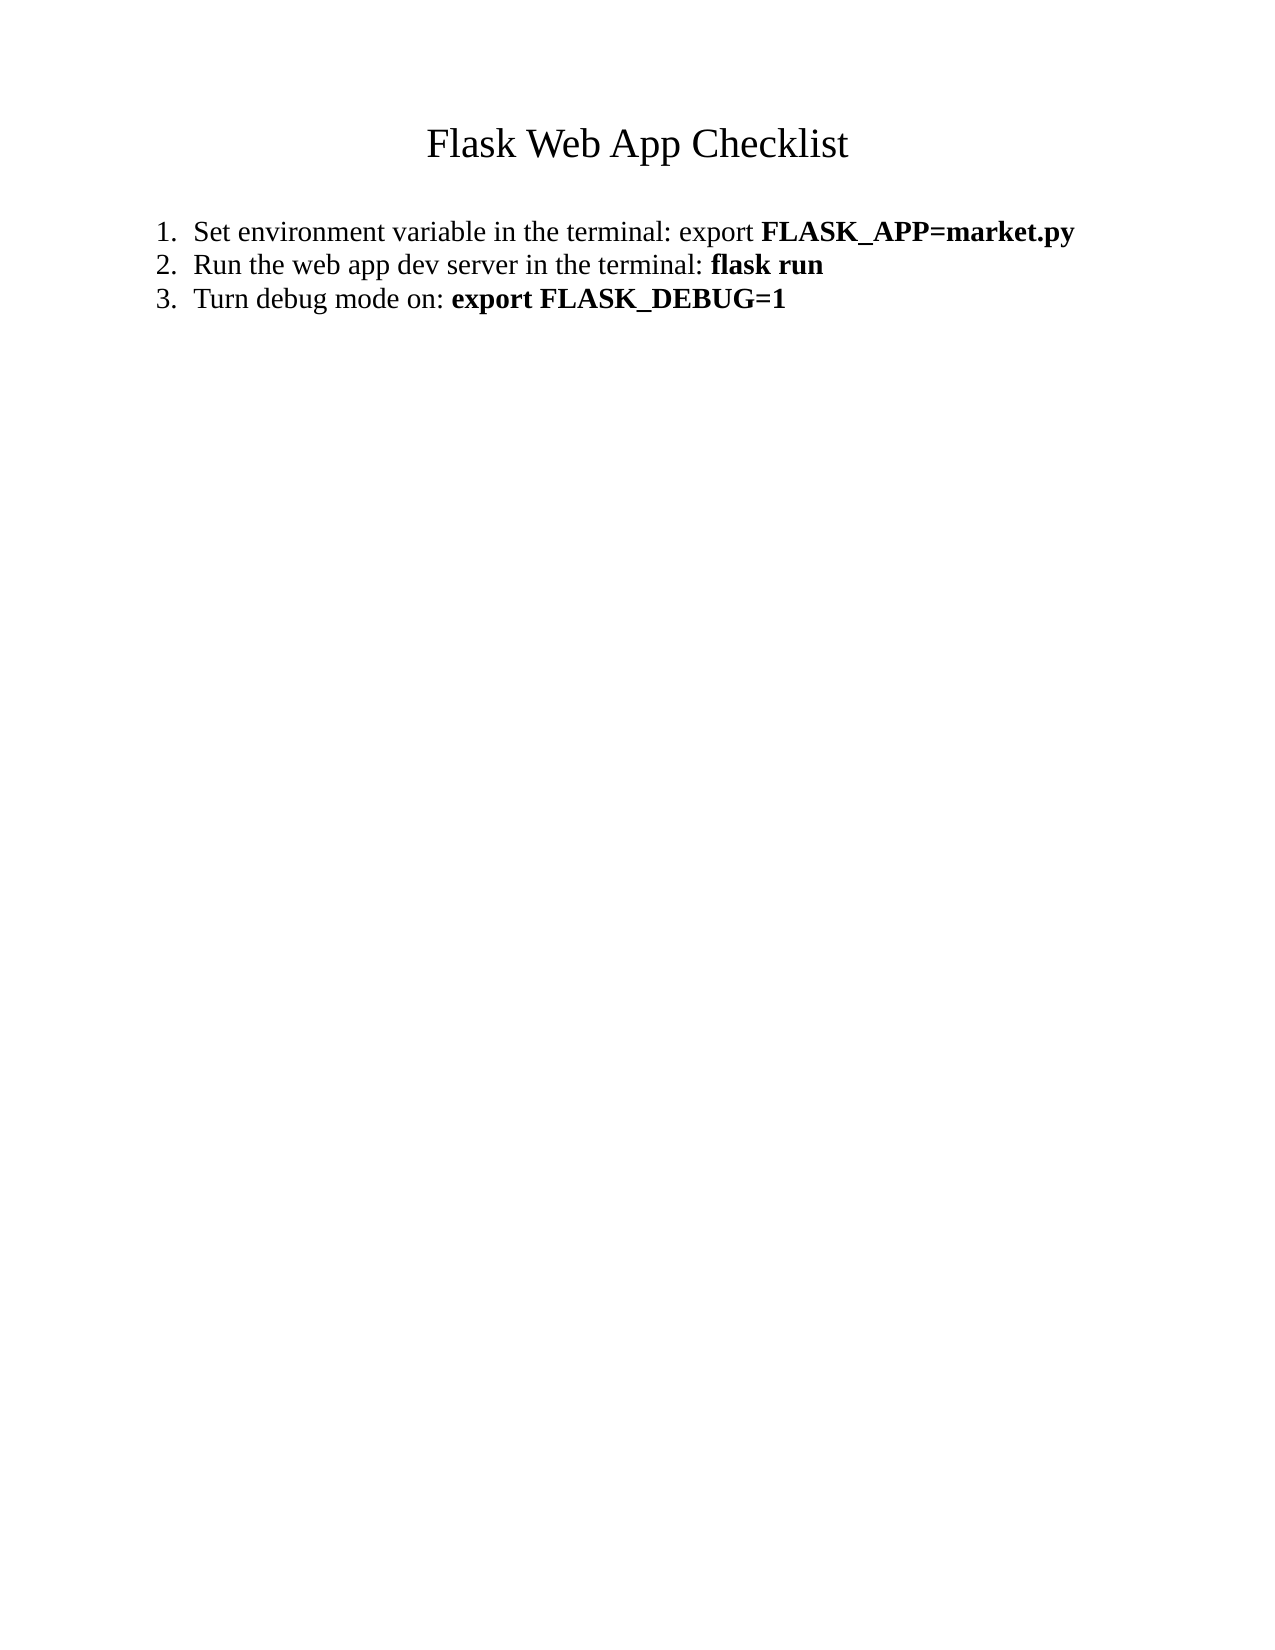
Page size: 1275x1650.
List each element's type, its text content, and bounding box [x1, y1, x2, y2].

list Set environment variable in the terminal: export FLASK_APP=market.py [156, 214, 1157, 247]
list Run the web app dev server in the terminal: flask run [156, 247, 1157, 281]
text Flask Web App Checklist [118, 118, 1157, 166]
list Turn debug mode on: export FLASK_DEBUG=1 [156, 281, 1157, 314]
